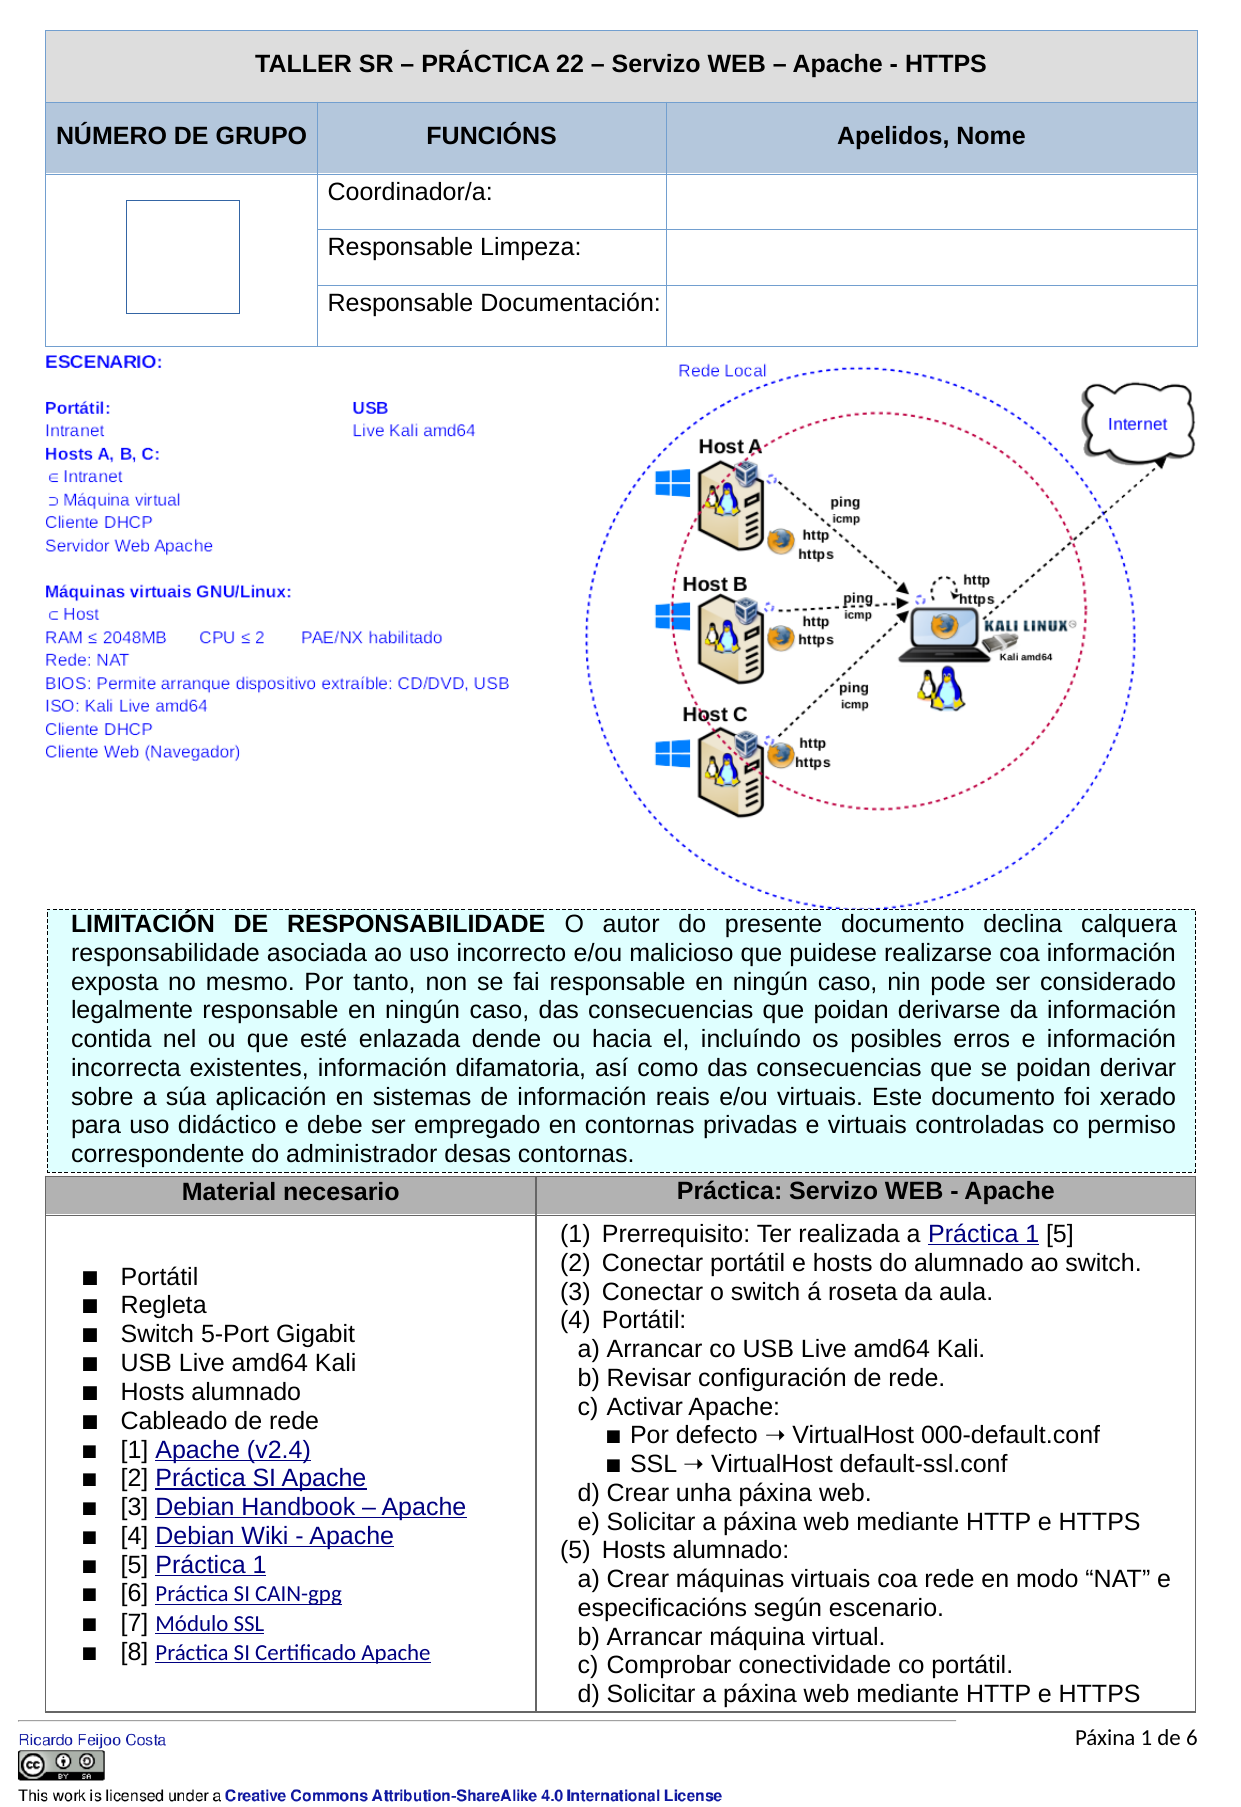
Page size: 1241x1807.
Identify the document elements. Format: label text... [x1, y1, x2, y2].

table_cell [46, 175, 317, 346]
picture [8, 1715, 957, 1806]
table_cell [667, 286, 1197, 346]
table_header Práctica: Servizo WEB - Apache [537, 1177, 1195, 1214]
table_cell Responsable Limpeza: [318, 230, 666, 284]
table_cell Apelidos, Nome [667, 103, 1197, 173]
picture [45, 354, 1198, 909]
table_cell Portátil Regleta Switch 5-Port Gigabit USB Live amd64 Kali Hosts alumnado Cableado de rede [1] Apache (v2.4) [2] Práctica SI Apache [3] Debian Handbook – Apache [4] Debian Wiki - Apache [5] Práctica 1 [6] Práctica SI CAIN-gpg [7] Módulo SSL [8] Práctica SI Certificado Apache [46, 1216, 535, 1711]
table_cell Coordinador/a: [318, 175, 666, 229]
table_cell [667, 175, 1197, 229]
table_cell NÚMERO DE GRUPO [46, 103, 317, 173]
table_header Material necesario [46, 1177, 535, 1214]
table_cell Prerrequisito: Ter realizada a Práctica 1 [5] Conectar portátil e hosts do alumnado ao switch. Conectar o switch á roseta da aula. Portátil: Arrancar co USB Live amd64 Kali. Revisar configuración de rede. Activar Apache: Por defecto ➝ VirtualHost 000-default.conf SSL ➝ VirtualHost default-ssl.conf Crear unha páxina web. Solicitar a páxina web mediante HTTP e HTTPS Hosts alumnado: Crear máquinas virtuais coa rede en modo “NAT” e especificacións según escenario. Arrancar máquina virtual. Comprobar conectividade co portátil. Solicitar a páxina web mediante HTTP e HTTPS [537, 1216, 1195, 1711]
table_cell FUNCIÓNS [318, 103, 666, 173]
table_cell [667, 230, 1197, 284]
table_cell Responsable Documentación: [318, 286, 666, 346]
table_header TALLER SR – PRÁCTICA 22 – Servizo WEB – Apache - HTTPS [46, 31, 1197, 102]
